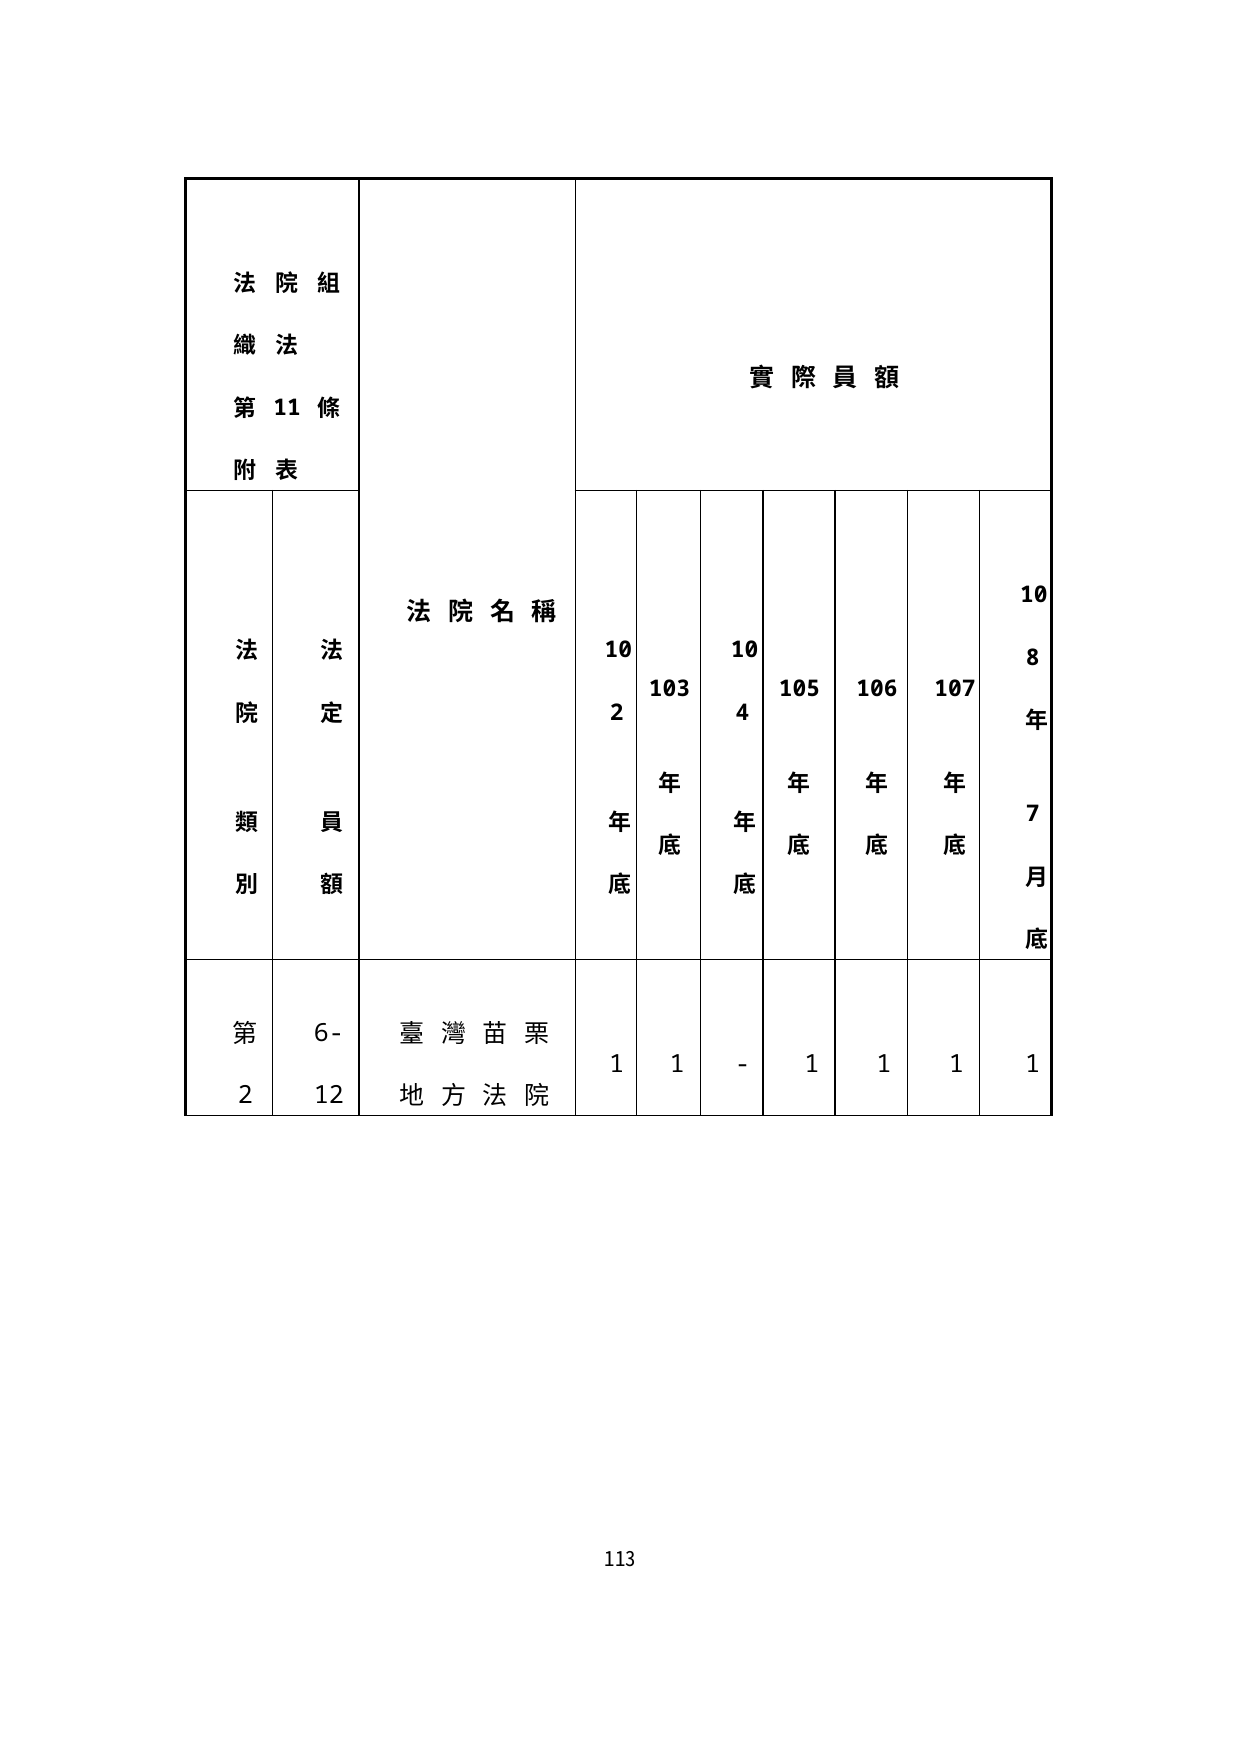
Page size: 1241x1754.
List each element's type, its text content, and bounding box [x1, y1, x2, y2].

table_cell 106 年底 [836, 491, 907, 958]
table_cell 1 [764, 960, 834, 1115]
table_cell 104 年底 [701, 491, 762, 958]
table_cell - [701, 960, 762, 1115]
table_cell 法院 類別 [187, 491, 272, 958]
table_cell 103 年底 [637, 491, 700, 958]
table_header 實際員額 [576, 180, 1050, 490]
table_cell 1 [576, 960, 636, 1115]
table_cell 法定 員額 [273, 491, 358, 958]
table_cell 102 年底 [576, 491, 636, 958]
table_header 法院組織法 第11條附表 [187, 180, 358, 490]
table_cell 6-12 [273, 960, 358, 1115]
table_header 法院名稱 [360, 180, 575, 958]
table_cell 108年 7月底 [980, 491, 1050, 958]
table_cell 105 年底 [764, 491, 834, 958]
table_cell 臺灣苗栗地方法院 [360, 960, 575, 1115]
table_cell 1 [980, 960, 1050, 1115]
table_cell 1 [637, 960, 700, 1115]
table_cell 1 [908, 960, 979, 1115]
table_cell 107 年底 [908, 491, 979, 958]
table_cell 1 [836, 960, 907, 1115]
table_cell 第2 [187, 960, 272, 1115]
